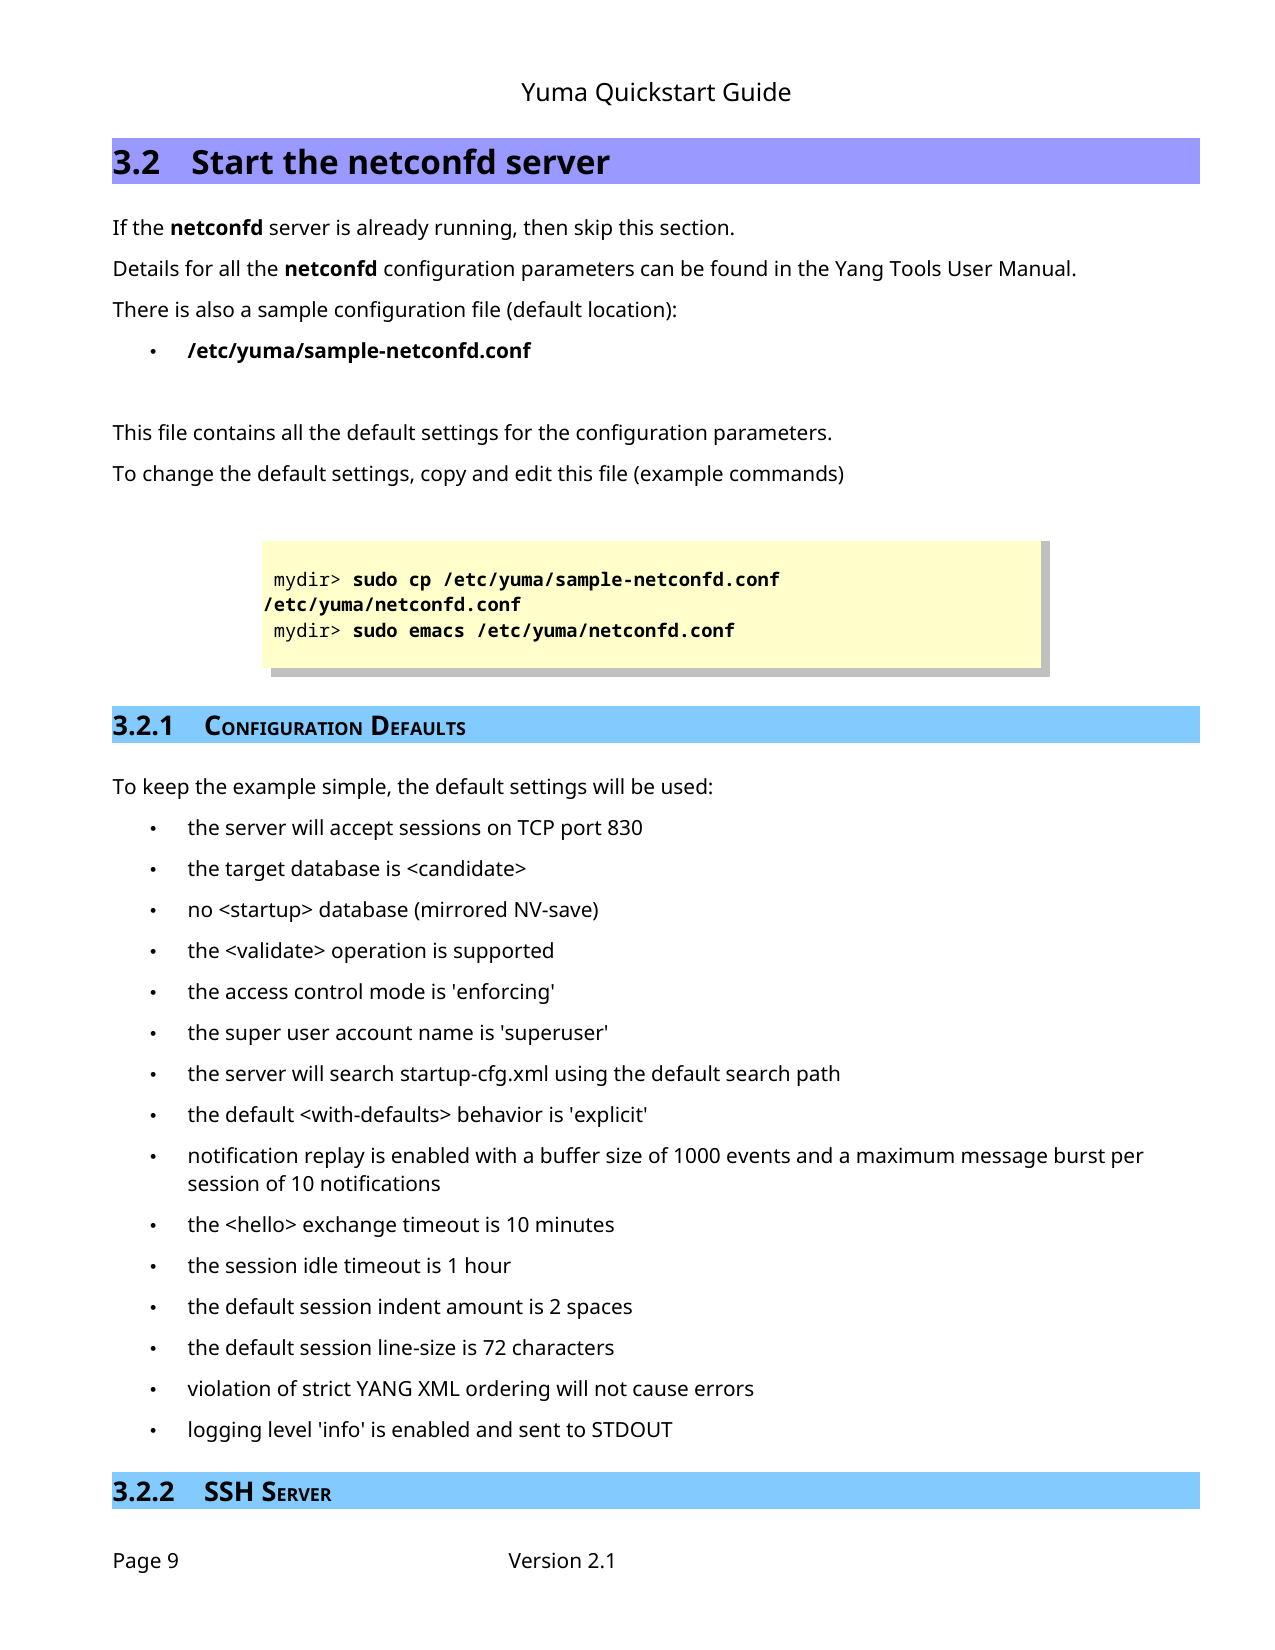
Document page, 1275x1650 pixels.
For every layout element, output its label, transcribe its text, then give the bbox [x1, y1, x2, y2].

list the default session line-size is 72 characters [150, 1333, 1200, 1361]
list /etc/yuma/sample-netconfd.conf [150, 336, 1200, 364]
list logging level 'info' is enabled and sent to STDOUT [150, 1415, 1200, 1443]
list the default <with-defaults> behavior is 'explicit' [150, 1100, 1200, 1128]
text Details for all the netconfd configuration parameters can be found in the Yang Tools User Manual. [112, 254, 1200, 282]
list violation of strict YANG XML ordering will not cause errors [150, 1374, 1200, 1402]
text This file contains all the default settings for the configuration parameters. [112, 418, 1200, 446]
text mydir> sudo emacs /etc/yuma/netconfd.conf [262, 617, 1041, 643]
text To keep the example simple, the default settings will be used: [112, 772, 1200, 801]
list the default session indent amount is 2 spaces [150, 1292, 1200, 1321]
list the session idle timeout is 1 hour [150, 1251, 1200, 1279]
list the super user account name is 'superuser' [150, 1018, 1200, 1046]
list no <startup> database (mirrored NV-save) [150, 895, 1200, 924]
subtitle Configuration Defaults [112, 706, 1200, 743]
list the target database is <candidate> [150, 854, 1200, 883]
list the <hello> exchange timeout is 10 minutes [150, 1210, 1200, 1239]
text mydir> sudo cp /etc/yuma/sample-netconfd.conf /etc/yuma/netconfd.conf [262, 566, 1041, 617]
subtitle Start the netconfd server [112, 138, 1200, 184]
subtitle SSH Server [112, 1472, 1200, 1509]
list notification replay is enabled with a buffer size of 1000 events and a maximum message burst per session of 10 notifications [150, 1141, 1200, 1198]
list the server will accept sessions on TCP port 830 [150, 813, 1200, 842]
text To change the default settings, copy and edit this file (example commands) [112, 459, 1200, 487]
list the server will search startup-cfg.xml using the default search path [150, 1059, 1200, 1087]
text If the netconfd server is already running, then skip this section. [112, 213, 1200, 242]
text There is also a sample configuration file (default location): [112, 295, 1200, 323]
list the <validate> operation is supported [150, 936, 1200, 964]
list the access control mode is 'enforcing' [150, 977, 1200, 1006]
